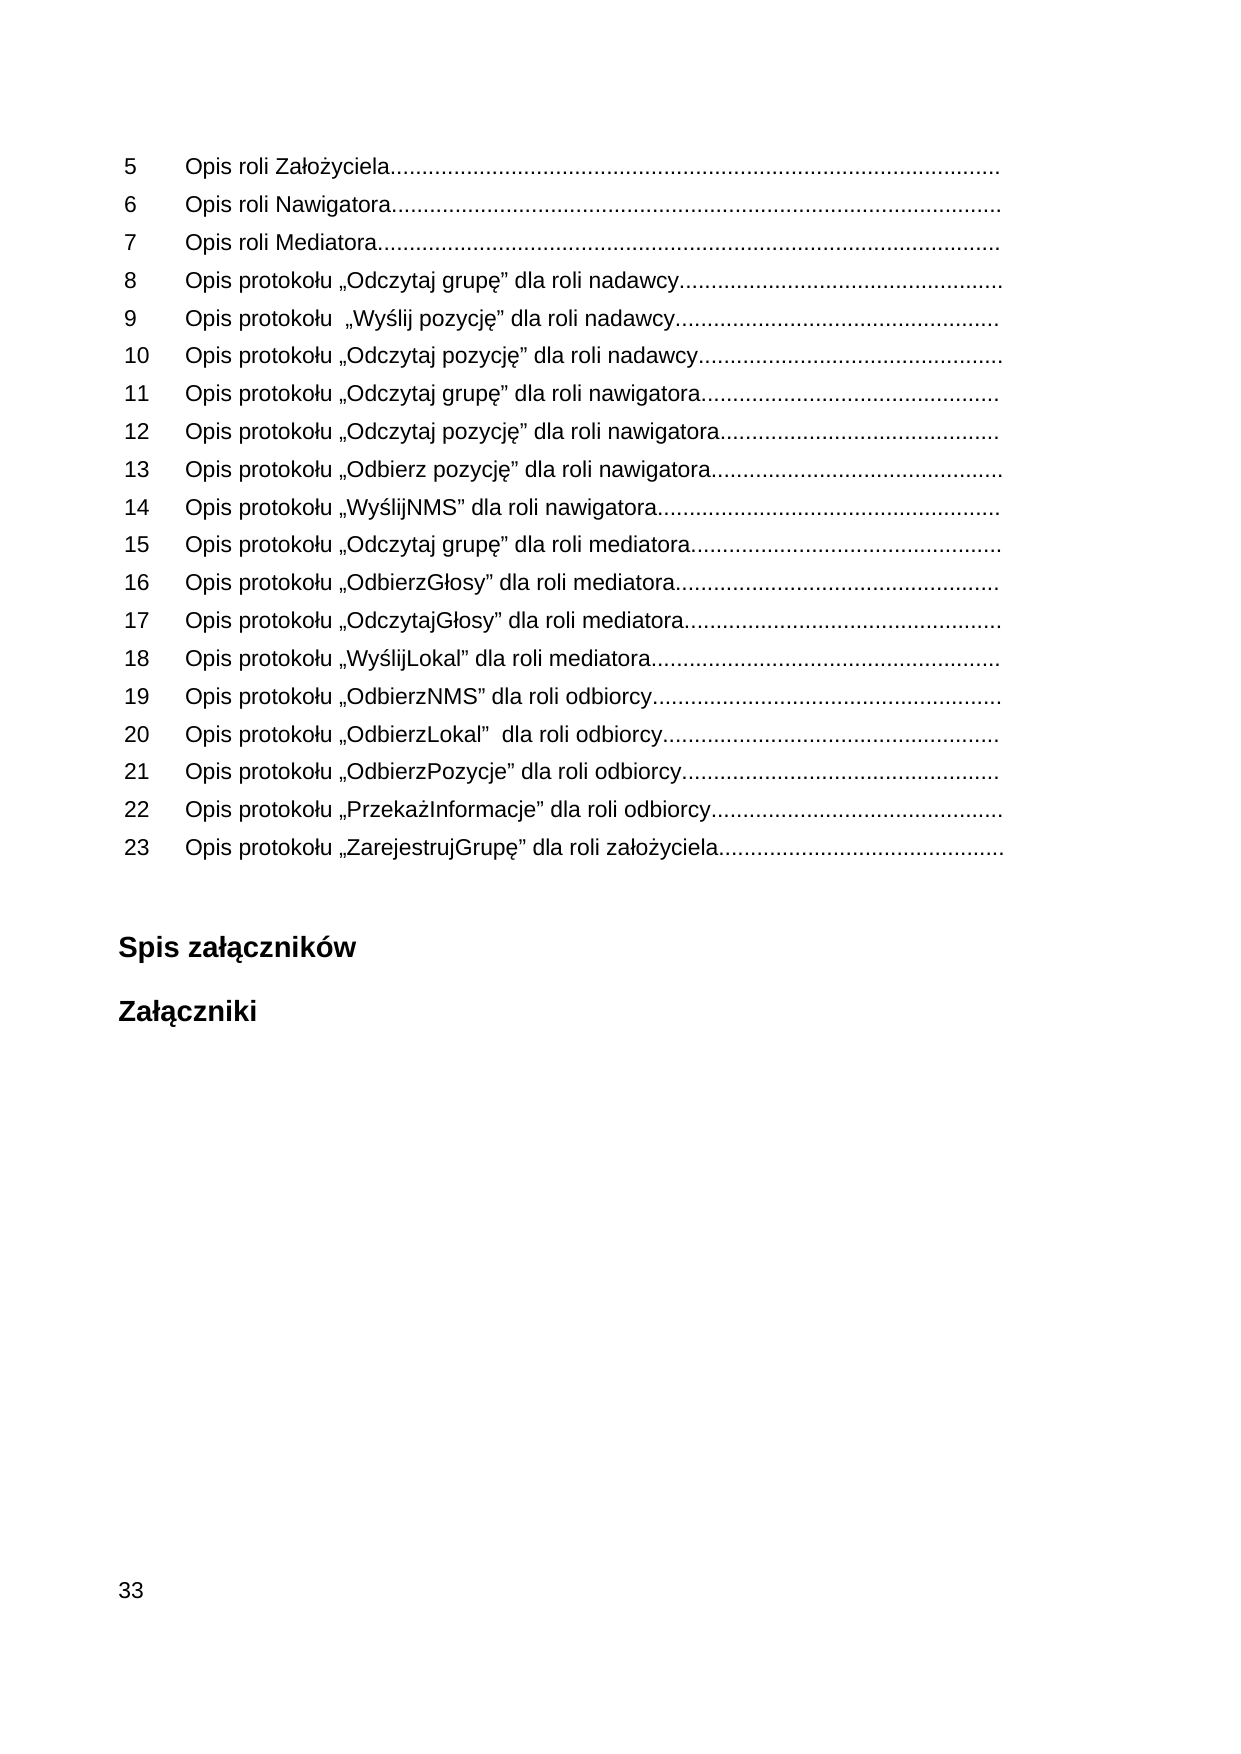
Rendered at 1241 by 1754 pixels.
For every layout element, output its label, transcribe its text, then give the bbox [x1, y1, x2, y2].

table_cell Opis protokołu „PrzekażInformacje” dla roli odbiorcy.............................................. [179, 790, 1012, 828]
table_cell [1012, 337, 1062, 374]
table_cell [1012, 261, 1062, 299]
table_cell 15 [118, 526, 179, 563]
table_cell Opis protokołu „WyślijNMS” dla roli nawigatora...................................................... [179, 488, 1012, 526]
table_cell Opis roli Mediatora.................................................................................................. [179, 223, 1012, 261]
table_cell Opis protokołu „WyślijLokal” dla roli mediatora....................................................... [179, 639, 1012, 677]
table_cell 9 [118, 299, 179, 337]
table_cell [1012, 488, 1062, 526]
table_cell 22 [118, 790, 179, 828]
table_cell 23 [118, 828, 179, 866]
table_cell 20 [118, 715, 179, 753]
table_cell [1012, 790, 1062, 828]
table_cell 8 [118, 261, 179, 299]
subtitle Załączniki [118, 994, 1063, 1028]
table_cell [1012, 715, 1062, 753]
table_cell [1012, 753, 1062, 790]
table_cell Opis protokołu „OdczytajGłosy” dla roli mediatora.................................................. [179, 601, 1012, 639]
table_cell 17 [118, 601, 179, 639]
table_cell Opis protokołu „Odczytaj pozycję” dla roli nadawcy................................................ [179, 337, 1012, 374]
table_cell Opis protokołu „OdbierzGłosy” dla roli mediatora................................................... [179, 564, 1012, 601]
table_cell 19 [118, 677, 179, 715]
table_cell [1012, 639, 1062, 677]
table_cell [1012, 299, 1062, 337]
subtitle Spis załączników [118, 931, 1063, 964]
table_cell Opis protokołu „Odczytaj grupę” dla roli nawigatora............................................... [179, 375, 1012, 412]
table_cell Opis protokołu „Odczytaj grupę” dla roli nadawcy................................................... [179, 261, 1012, 299]
table_cell 7 [118, 223, 179, 261]
table_cell [1012, 677, 1062, 715]
table_cell 10 [118, 337, 179, 374]
table_cell [1012, 223, 1062, 261]
table_cell 5 [118, 148, 179, 185]
table_cell Opis protokołu „OdbierzNMS” dla roli odbiorcy....................................................... [179, 677, 1012, 715]
table_cell [1012, 828, 1062, 866]
table_cell Opis protokołu „Wyślij pozycję” dla roli nadawcy................................................... [179, 299, 1012, 337]
table_cell 14 [118, 488, 179, 526]
table_cell Opis protokołu „OdbierzPozycje” dla roli odbiorcy.................................................. [179, 753, 1012, 790]
table_cell 16 [118, 564, 179, 601]
table_cell Opis protokołu „OdbierzLokal” dla roli odbiorcy..................................................... [179, 715, 1012, 753]
table_cell 12 [118, 412, 179, 450]
table_cell 13 [118, 450, 179, 488]
table_cell [1012, 375, 1062, 412]
table_cell [1012, 564, 1062, 601]
table_cell Opis protokołu „Odczytaj pozycję” dla roli nawigatora............................................ [179, 412, 1012, 450]
table_cell [1012, 526, 1062, 563]
table_cell Opis protokołu „ZarejestrujGrupę” dla roli założyciela............................................. [179, 828, 1012, 866]
table_cell [1012, 185, 1062, 223]
table_cell Opis roli Założyciela................................................................................................ [179, 148, 1012, 185]
table_cell [1012, 412, 1062, 450]
table_cell 6 [118, 185, 179, 223]
table_cell 18 [118, 639, 179, 677]
table_cell [1012, 601, 1062, 639]
table_cell 21 [118, 753, 179, 790]
table_cell [1012, 148, 1062, 185]
table_cell Opis protokołu „Odbierz pozycję” dla roli nawigatora.............................................. [179, 450, 1012, 488]
table_cell Opis protokołu „Odczytaj grupę” dla roli mediatora................................................. [179, 526, 1012, 563]
table_cell Opis roli Nawigatora................................................................................................ [179, 185, 1012, 223]
table_cell 11 [118, 375, 179, 412]
table_cell [1012, 450, 1062, 488]
